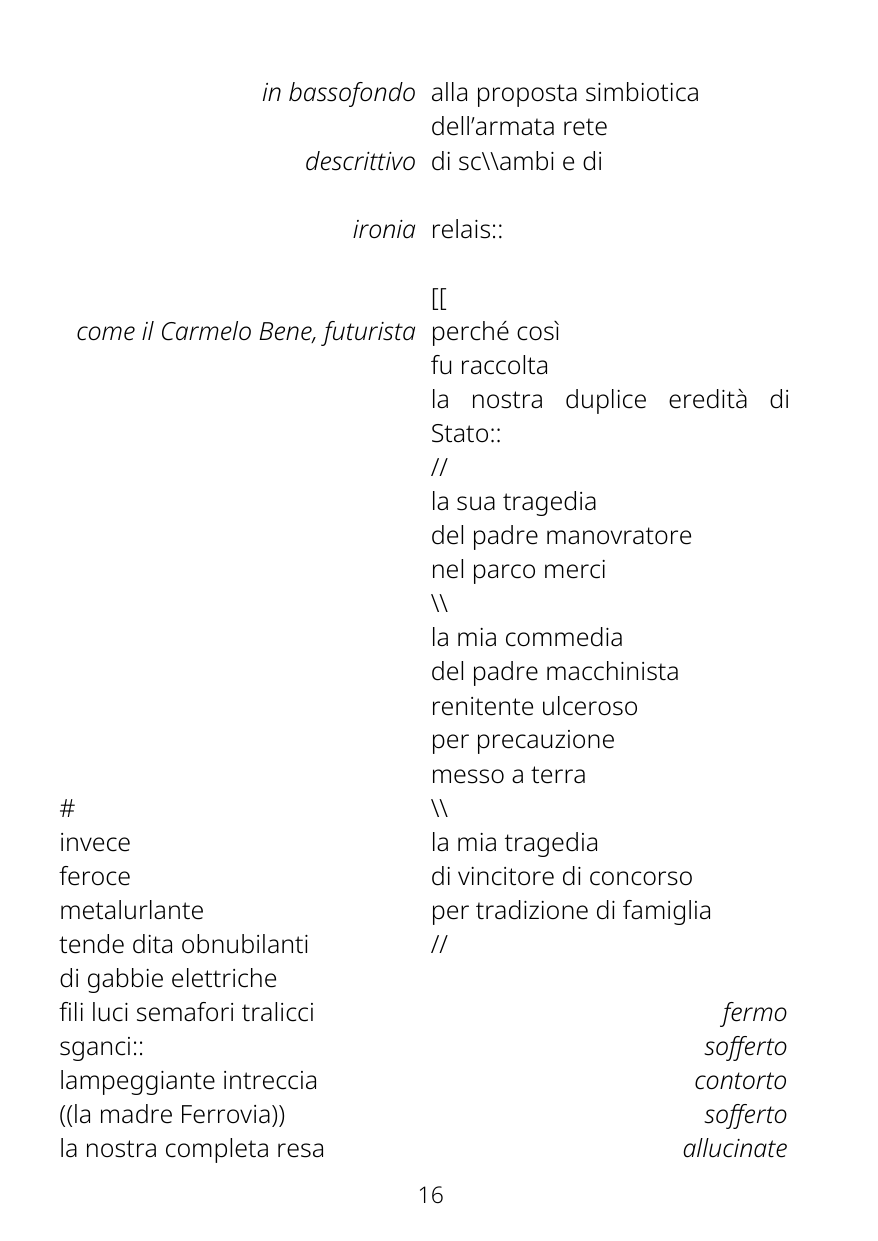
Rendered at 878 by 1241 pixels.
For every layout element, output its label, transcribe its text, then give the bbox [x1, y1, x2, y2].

text ironia [59, 211, 419, 245]
text contorto [431, 1063, 790, 1097]
text \\ [431, 790, 790, 824]
text invece [59, 824, 419, 858]
text lampeggiante intreccia [59, 1063, 419, 1097]
text fermo [431, 995, 790, 1029]
text tende dita obnubilanti [59, 927, 419, 961]
text ((la madre Ferrovia)) [59, 1097, 419, 1131]
text // [431, 927, 790, 961]
text feroce [59, 858, 419, 892]
text nel parco merci [431, 552, 790, 586]
text come il Carmelo Bene, futurista [59, 313, 419, 347]
text la nostra duplice eredità di Stato:: [431, 382, 790, 450]
text per precauzione [431, 722, 790, 756]
text in bassofondo [59, 75, 419, 109]
text sofferto [431, 1097, 790, 1131]
text // [431, 450, 790, 484]
text la nostra completa resa [59, 1131, 419, 1165]
text [[ [431, 279, 790, 313]
text messo a terra [431, 756, 790, 790]
text la sua tragedia [431, 484, 790, 518]
text fili luci semafori tralicci [59, 995, 419, 1029]
text alla proposta simbiotica [431, 75, 790, 109]
text la mia commedia [431, 620, 790, 654]
text sofferto [431, 1029, 790, 1063]
text # [59, 790, 419, 824]
text del padre macchinista [431, 654, 790, 688]
text \\ [431, 586, 790, 620]
text relais:: [431, 211, 790, 245]
text descrittivo [59, 143, 419, 177]
text di vincitore di concorso [431, 858, 790, 892]
text renitente ulceroso [431, 688, 790, 722]
text per tradizione di famiglia [431, 892, 790, 927]
text del padre manovratore [431, 518, 790, 552]
text dell’armata rete [431, 109, 790, 143]
text la mia tragedia [431, 824, 790, 858]
text di gabbie elettriche [59, 961, 419, 995]
text sganci:: [59, 1029, 419, 1063]
text perché così [431, 313, 790, 347]
text fu raccolta [431, 347, 790, 382]
text di sc\\ambi e di [431, 143, 790, 177]
text allucinate [431, 1131, 790, 1165]
text metalurlante [59, 892, 419, 927]
